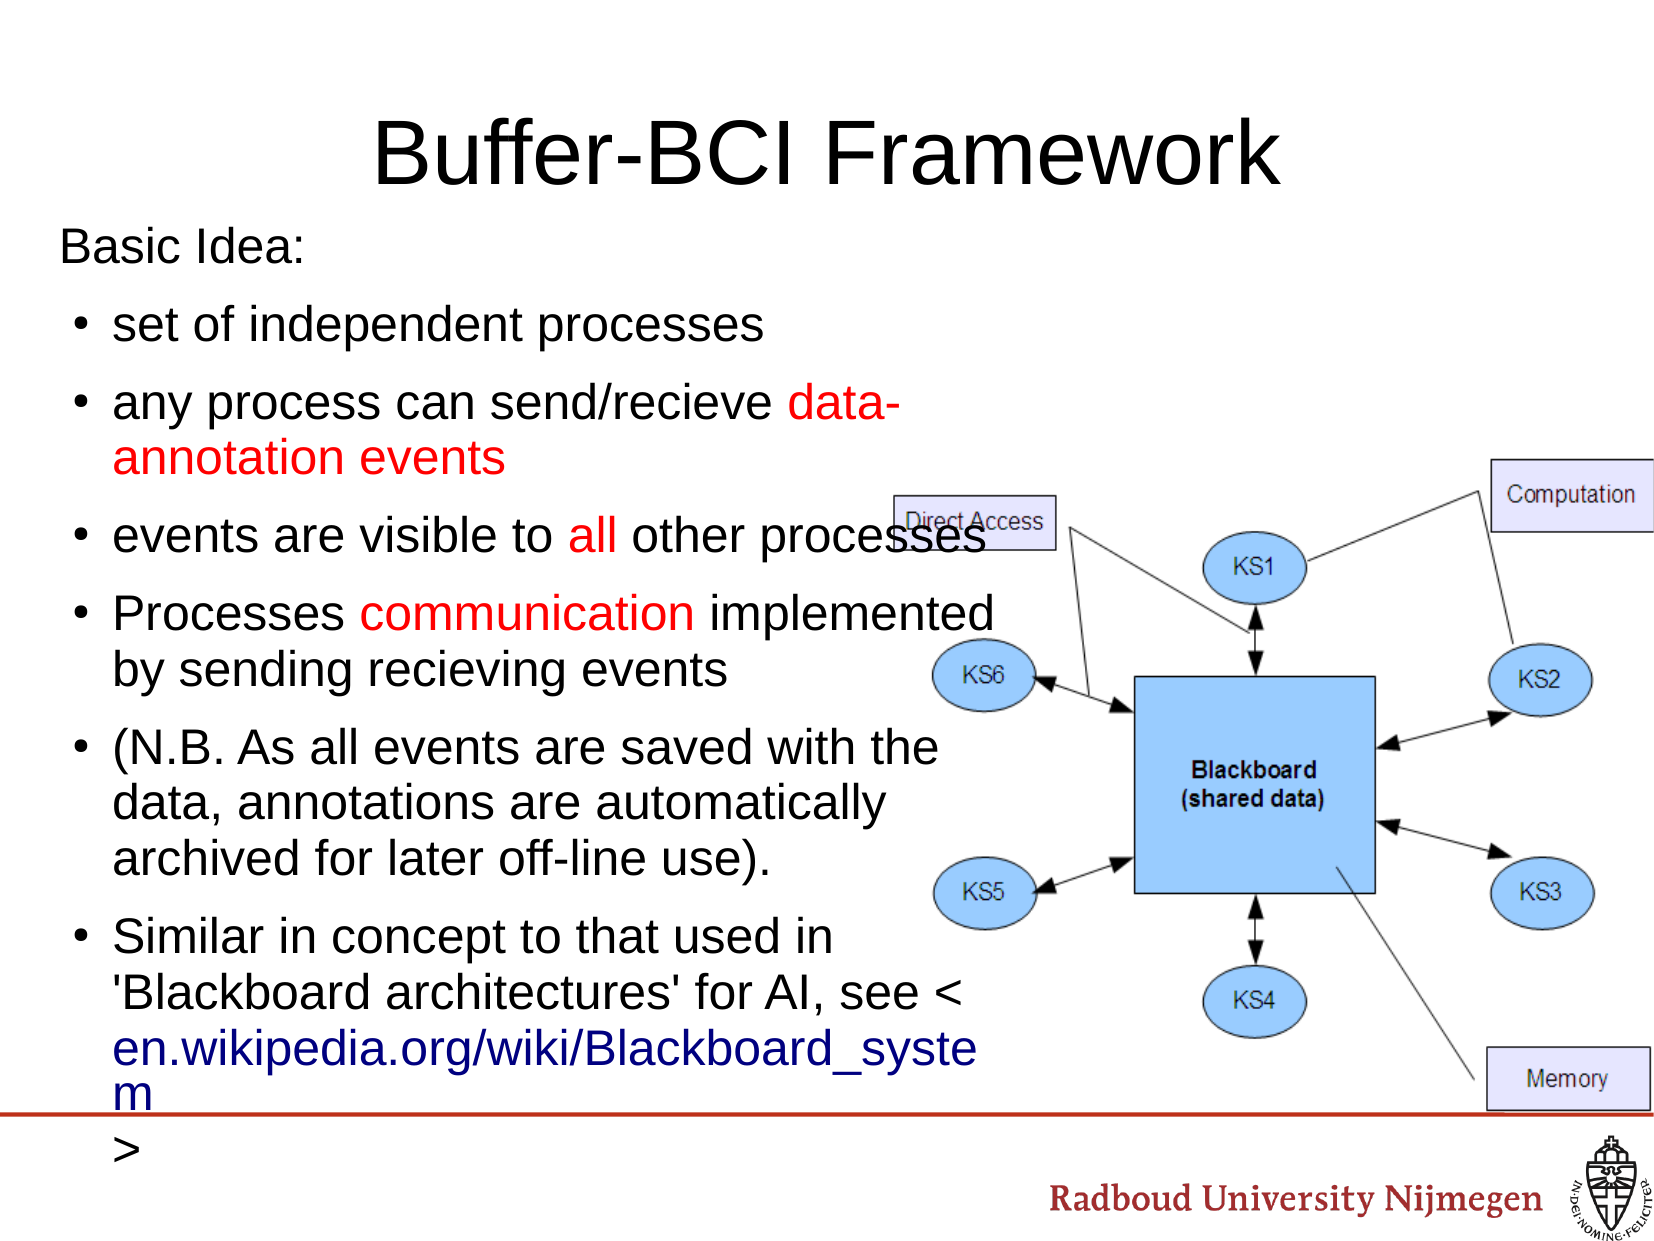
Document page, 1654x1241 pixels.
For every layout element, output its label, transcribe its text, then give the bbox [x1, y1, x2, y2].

picture [997, 451, 1654, 1112]
list Basic Idea: set of independent processes any process can send/recieve data-annotation events events are visible to all other processes Processes communication implemented by sending recieving events (N.B. As all events are saved with the data, annotations are automatically archived for later off-line use). Similar in concept to that used in 'Blackboard architectures' for AI, see <en.wikipedia.org/wiki/Blackboard_system> [58, 218, 997, 1150]
picture [1050, 1134, 1654, 1241]
title Buffer-BCI Framework [82, 49, 1571, 257]
